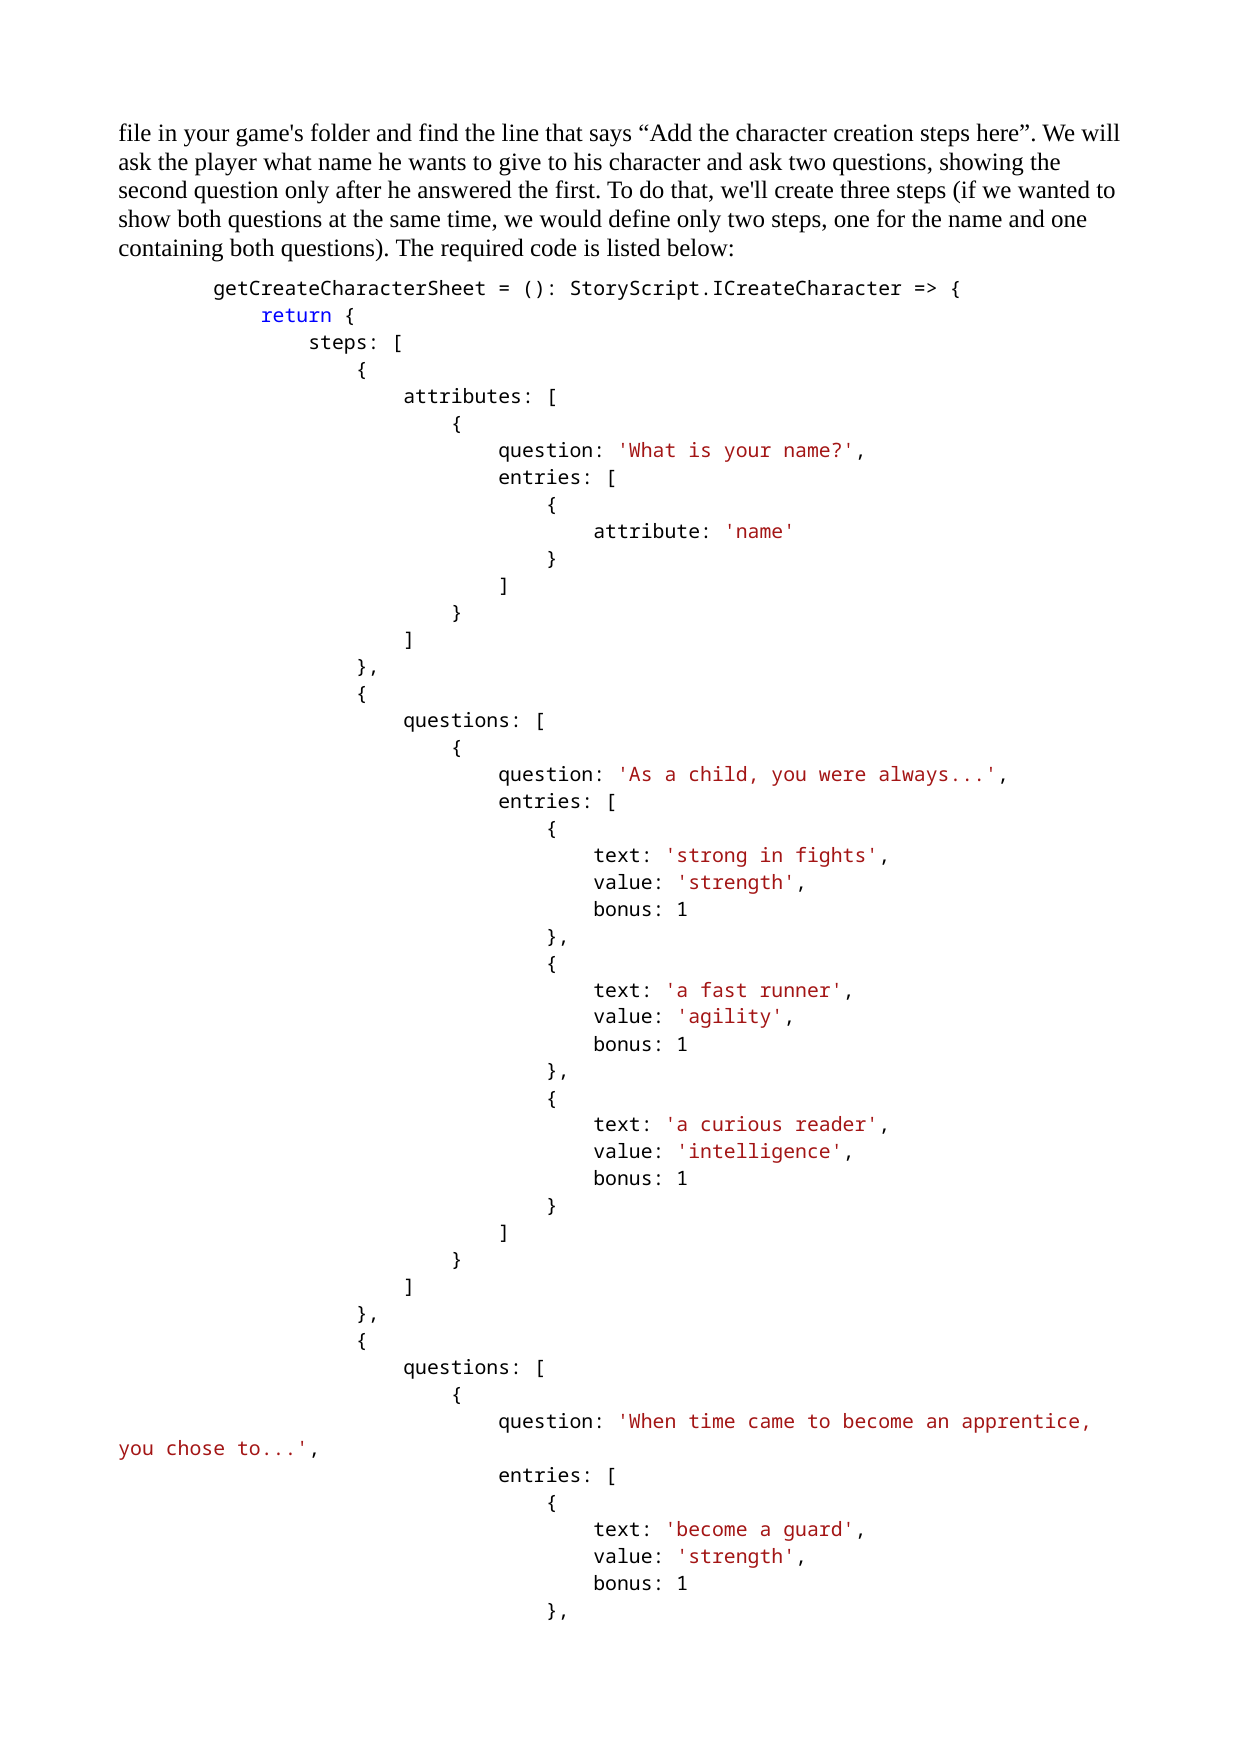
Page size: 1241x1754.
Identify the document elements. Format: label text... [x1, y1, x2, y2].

text question: 'When time came to become an apprentice, you chose to...', [118, 1407, 1122, 1461]
text { [118, 1488, 1122, 1515]
text entries: [ [118, 787, 1122, 814]
text text: 'a fast runner', [118, 976, 1122, 1003]
text { [118, 355, 1122, 382]
text entries: [ [118, 463, 1122, 490]
text } [118, 544, 1122, 571]
text ] [118, 1273, 1122, 1299]
text { [118, 409, 1122, 436]
text bonus: 1 [118, 1569, 1122, 1596]
text steps: [ [118, 328, 1122, 355]
text }, [118, 652, 1122, 679]
text ] [118, 625, 1122, 652]
text { [118, 679, 1122, 706]
text value: 'agility', [118, 1003, 1122, 1030]
text questions: [ [118, 1353, 1122, 1381]
text { [118, 949, 1122, 976]
text }, [118, 1299, 1122, 1327]
text }, [118, 922, 1122, 949]
text question: 'What is your name?', [118, 436, 1122, 463]
text text: 'a curious reader', [118, 1111, 1122, 1138]
text questions: [ [118, 706, 1122, 733]
text value: 'strength', [118, 1542, 1122, 1569]
text entries: [ [118, 1461, 1122, 1488]
text return { [118, 301, 1122, 328]
text { [118, 814, 1122, 841]
text } [118, 598, 1122, 625]
text question: 'As a child, you were always...', [118, 760, 1122, 787]
text { [118, 490, 1122, 517]
text attributes: [ [118, 382, 1122, 409]
text { [118, 1381, 1122, 1407]
text bonus: 1 [118, 895, 1122, 922]
text file in your game's folder and find the line that says “Add the character creation steps here”. We will ask the player what name he wants to give to his character and ask two questions, showing the second question only after he answered the first. To do that, we'll create three steps (if we wanted to show both questions at the same time, we would define only two steps, one for the name and one containing both questions). The required code is listed below: [118, 118, 1122, 262]
text getCreateCharacterSheet = (): StoryScript.ICreateCharacter => { [118, 274, 1122, 301]
text } [118, 1192, 1122, 1219]
text { [118, 1084, 1122, 1111]
text attribute: 'name' [118, 517, 1122, 544]
text }, [118, 1596, 1122, 1623]
text bonus: 1 [118, 1165, 1122, 1192]
text ] [118, 571, 1122, 598]
text text: 'strong in fights', [118, 841, 1122, 868]
text value: 'intelligence', [118, 1138, 1122, 1165]
text }, [118, 1057, 1122, 1084]
text { [118, 733, 1122, 760]
text text: 'become a guard', [118, 1515, 1122, 1542]
text bonus: 1 [118, 1030, 1122, 1057]
text value: 'strength', [118, 868, 1122, 895]
text { [118, 1327, 1122, 1353]
text ] [118, 1219, 1122, 1246]
text } [118, 1246, 1122, 1273]
